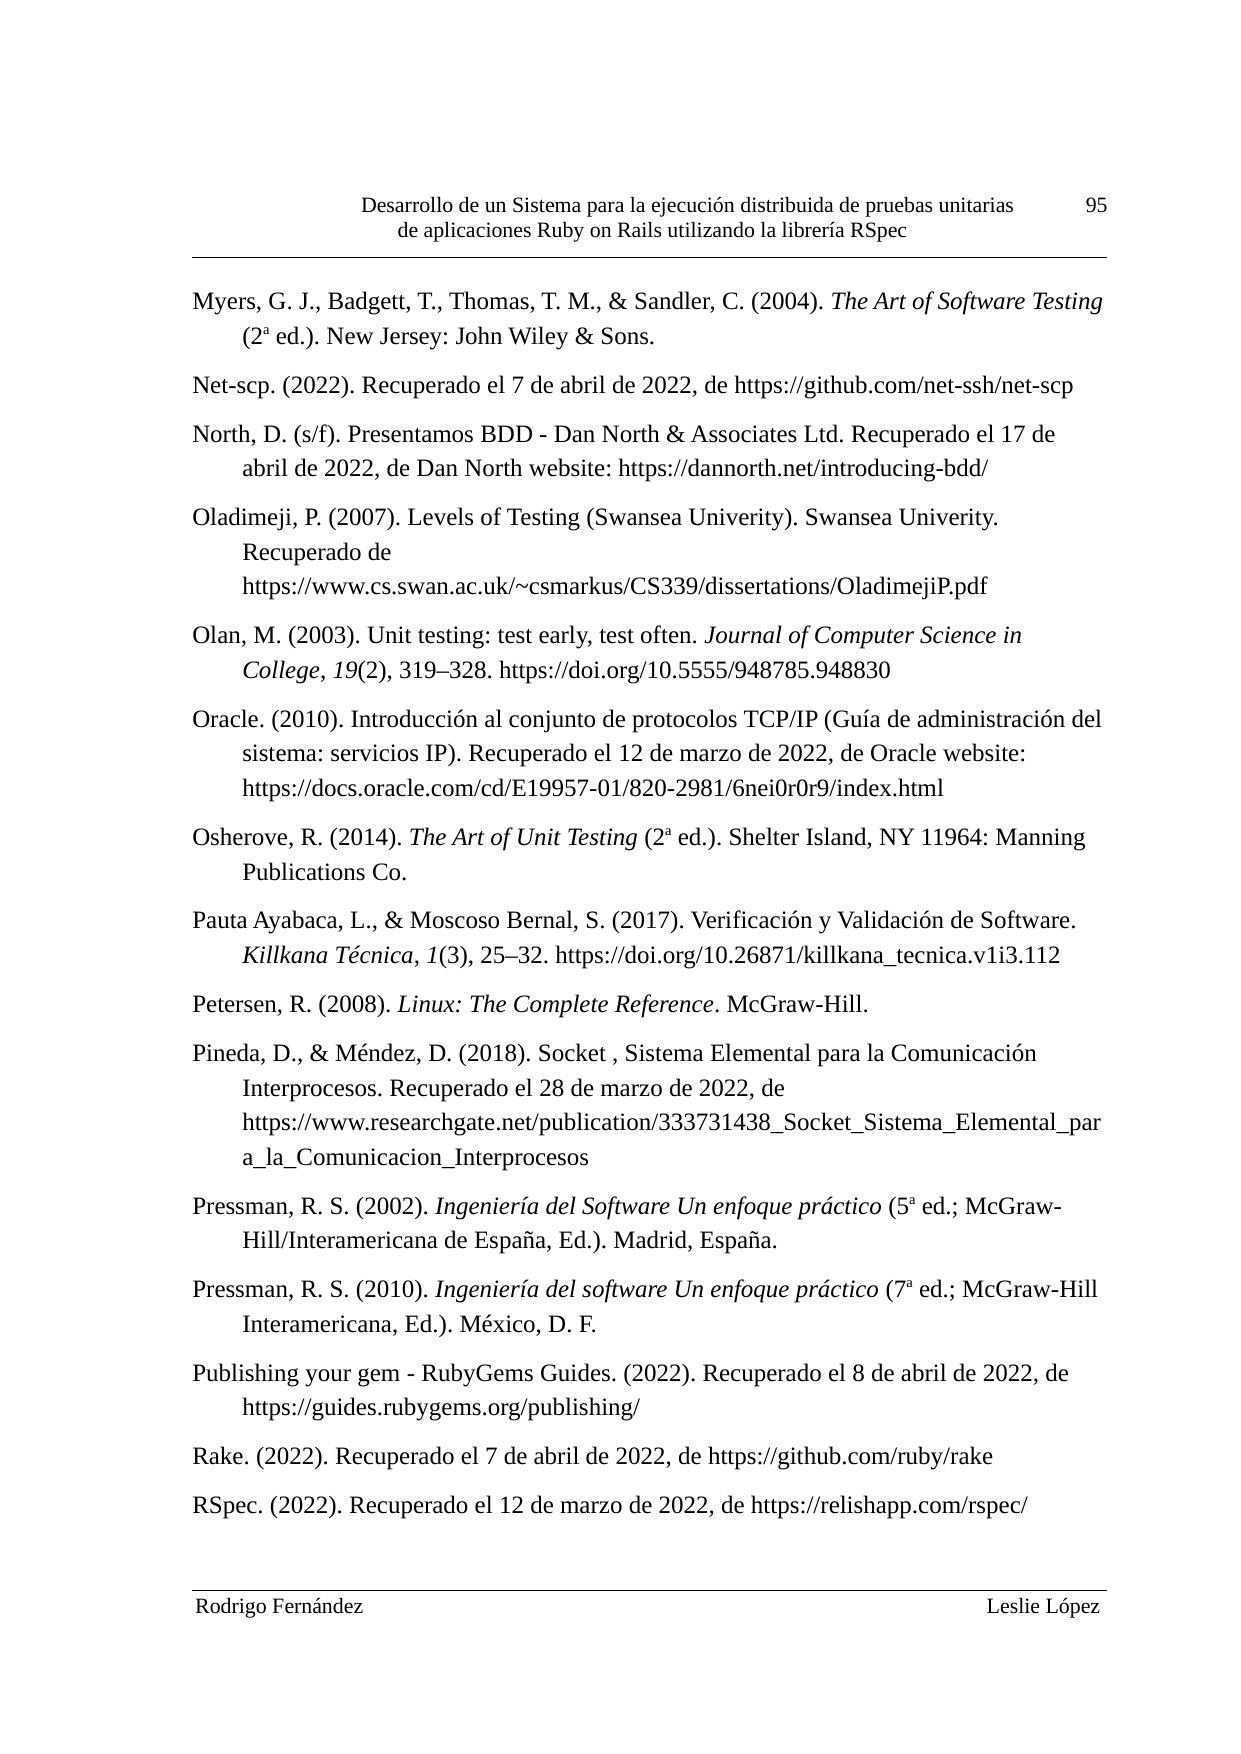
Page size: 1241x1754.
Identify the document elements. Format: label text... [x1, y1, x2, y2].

text Pauta Ayabaca, L., & Moscoso Bernal, S. (2017). Verificación y Validación de Software. Killkana Técnica, 1(3), 25–32. https://doi.org/10.26871/killkana_tecnica.v1i3.112 [192, 906, 1107, 969]
text Olan, M. (2003). Unit testing: test early, test often. Journal of Computer Science in College, 19(2), 319–328. https://doi.org/10.5555/948785.948830 [192, 621, 1107, 684]
text Pressman, R. S. (2002). Ingeniería del Software Un enfoque práctico (5a ed.; McGraw-Hill/Interamericana de España, Ed.). Madrid, España. [192, 1191, 1107, 1254]
text Petersen, R. (2008). Linux: The Complete Reference. McGraw-Hill. [192, 989, 1107, 1018]
text RSpec. (2022). Recuperado el 12 de marzo de 2022, de https://relishapp.com/rspec/ [192, 1490, 1107, 1519]
text Oracle. (2010). Introducción al conjunto de protocolos TCP/IP (Guía de administración del sistema: servicios IP). Recuperado el 12 de marzo de 2022, de Oracle website: https://docs.oracle.com/cd/E19957-01/820-2981/6nei0r0r9/index.html [192, 704, 1107, 802]
text North, D. (s/f). Presentamos BDD - Dan North & Associates Ltd. Recuperado el 17 de abril de 2022, de Dan North website: https://dannorth.net/introducing-bdd/ [192, 419, 1107, 482]
text Rake. (2022). Recuperado el 7 de abril de 2022, de https://github.com/ruby/rake [192, 1441, 1107, 1470]
text Net-scp. (2022). Recuperado el 7 de abril de 2022, de https://github.com/net-ssh/net-scp [192, 370, 1107, 399]
text Pineda, D., & Méndez, D. (2018). Socket , Sistema Elemental para la Comunicación Interprocesos. Recuperado el 28 de marzo de 2022, de https://www.researchgate.net/publication/333731438_Socket_Sistema_Elemental_para_la_Comunicacion_Interprocesos [192, 1038, 1107, 1170]
text Publishing your gem - RubyGems Guides. (2022). Recuperado el 8 de abril de 2022, de https://guides.rubygems.org/publishing/ [192, 1358, 1107, 1421]
text Osherove, R. (2014). The Art of Unit Testing (2a ed.). Shelter Island, NY 11964: Manning Publications Co. [192, 822, 1107, 885]
text Pressman, R. S. (2010). Ingeniería del software Un enfoque práctico (7a ed.; McGraw-Hill Interamericana, Ed.). México, D. F. [192, 1274, 1107, 1337]
text Myers, G. J., Badgett, T., Thomas, T. M., & Sandler, C. (2004). The Art of Software Testing (2a ed.). New Jersey: John Wiley & Sons. [192, 286, 1107, 349]
text Oladimeji, P. (2007). Levels of Testing (Swansea Univerity). Swansea Univerity. Recuperado de https://www.cs.swan.ac.uk/~csmarkus/CS339/dissertations/OladimejiP.pdf [192, 502, 1107, 600]
